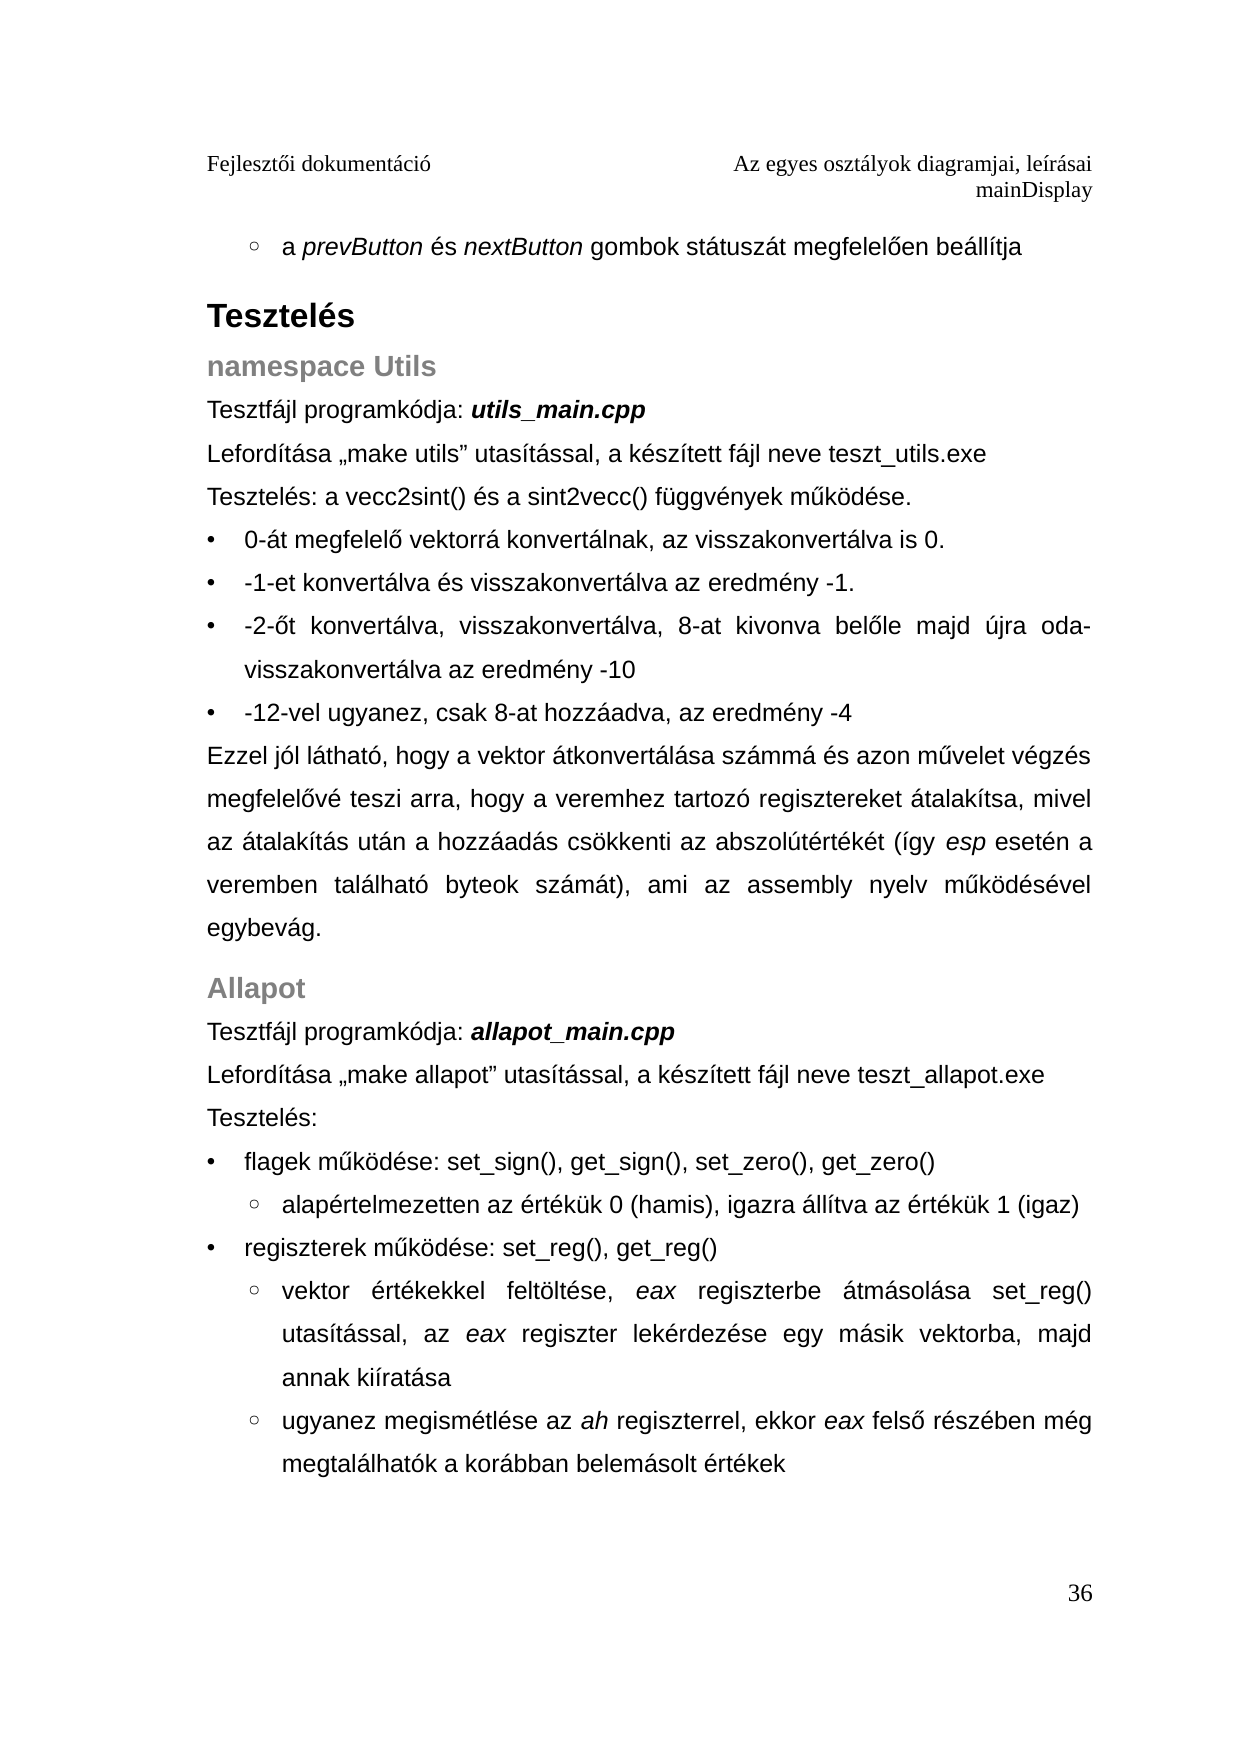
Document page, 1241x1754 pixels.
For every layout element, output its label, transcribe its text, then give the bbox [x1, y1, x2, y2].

list -12-vel ugyanez, csak 8-at hozzáadva, az eredmény -4 [207, 698, 1093, 727]
list regiszterek működése: set_reg(), get_reg() [207, 1233, 1093, 1262]
subtitle namespace Utils [207, 349, 1093, 383]
list vektor értékekkel feltöltése, eax regiszterbe átmásolása set_reg() utasítással, az eax regiszter lekérdezése egy másik vektorba, majd annak kiíratása [244, 1276, 1093, 1391]
list -1-et konvertálva és visszakonvertálva az eredmény -1. [207, 568, 1093, 597]
list flagek működése: set_sign(), get_sign(), set_zero(), get_zero() [207, 1147, 1093, 1175]
text Ezzel jól látható, hogy a vektor átkonvertálása számmá és azon művelet végzés megfelelővé teszi arra, hogy a veremhez tartozó regisztereket átalakítsa, mivel az átalakítás után a hozzáadás csökkenti az abszolútértékét (így esp esetén a veremben található byteok számát), ami az assembly nyelv működésével egybevág. [207, 741, 1093, 942]
subtitle Allapot [207, 971, 1093, 1005]
text Tesztfájl programkódja: utils_main.cpp [207, 396, 1093, 424]
text Tesztelés: a vecc2sint() és a sint2vecc() függvények működése. [207, 482, 1093, 511]
text Lefordítása „make allapot” utasítással, a készített fájl neve teszt_allapot.exe [207, 1060, 1093, 1089]
list alapértelmezetten az értékük 0 (hamis), igazra állítva az értékük 1 (igaz) [244, 1190, 1093, 1219]
subtitle Tesztelés [207, 296, 1093, 335]
list 0-át megfelelő vektorrá konvertálnak, az visszakonvertálva is 0. [207, 525, 1093, 554]
list a prevButton és nextButton gombok státuszát megfelelően beállítja [244, 232, 1093, 261]
list -2-őt konvertálva, visszakonvertálva, 8-at kivonva belőle majd újra oda-visszakonvertálva az eredmény -10 [207, 611, 1093, 683]
text Lefordítása „make utils” utasítással, a készített fájl neve teszt_utils.exe [207, 439, 1093, 467]
list ugyanez megismétlése az ah regiszterrel, ekkor eax felső részében még megtalálhatók a korábban belemásolt értékek [244, 1406, 1093, 1478]
text Tesztelés: [207, 1103, 1093, 1132]
text Tesztfájl programkódja: allapot_main.cpp [207, 1017, 1093, 1046]
